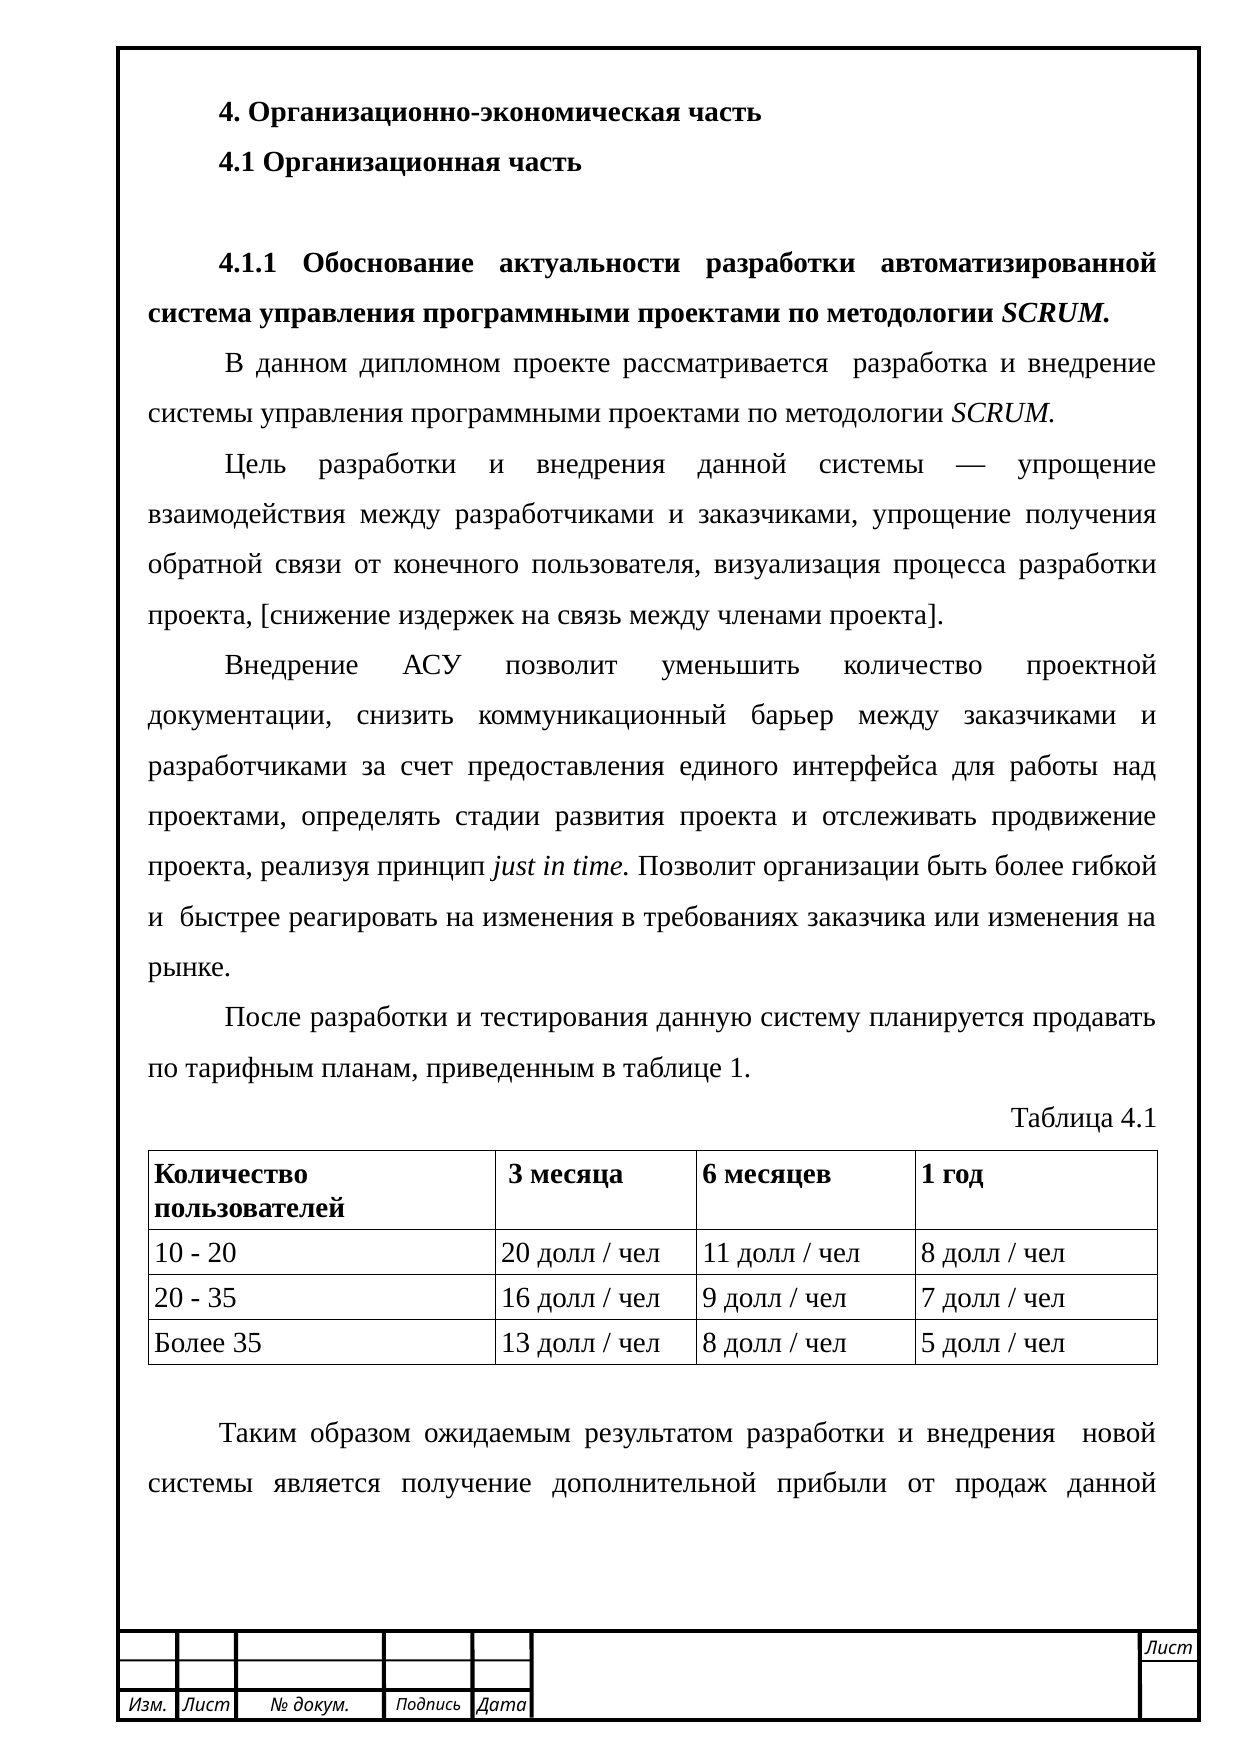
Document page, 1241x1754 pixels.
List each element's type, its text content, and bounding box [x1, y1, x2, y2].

text 4.1.1 Обоснование актуальности разработки автоматизированной система управления программными проектами по методологии SCRUM. [148, 245, 1157, 328]
table_header 1 год [916, 1151, 1157, 1229]
table_header 6 месяцев [697, 1151, 915, 1229]
table_header 3 месяца [496, 1151, 696, 1229]
table_cell 20 долл / чел [496, 1230, 696, 1274]
table_cell Более 35 [149, 1320, 495, 1364]
text После разработки и тестирования данную систему планируется продавать по тарифным планам, приведенным в таблице 1. [148, 999, 1157, 1083]
table_cell 8 долл / чел [916, 1230, 1157, 1274]
table_header Количество пользователей [149, 1151, 495, 1229]
table_cell 5 долл / чел [916, 1320, 1157, 1364]
table_cell 13 долл / чел [496, 1320, 696, 1364]
table_cell 9 долл / чел [697, 1275, 915, 1319]
table_cell 8 долл / чел [697, 1320, 915, 1364]
table_cell 11 долл / чел [697, 1230, 915, 1274]
table_cell 10 - 20 [149, 1230, 495, 1274]
text Внедрение АСУ позволит уменьшить количество проектной документации, снизить коммуникационный барьер между заказчиками и разработчиками за счет предоставления единого интерфейса для работы над проектами, определять стадии развития проекта и отслеживать продвижение проекта, реализуя принцип just in time. Позволит организации быть более гибкой и быстрее реагировать на изменения в требованиях заказчика или изменения на рынке. [148, 647, 1157, 983]
table_cell 16 долл / чел [496, 1275, 696, 1319]
text Таким образом ожидаемым результатом разработки и внедрения новой системы является получение дополнительной прибыли от продаж данной [148, 1415, 1157, 1498]
table_cell 20 - 35 [149, 1275, 495, 1319]
text Таблица 4.1 [120, 1100, 1157, 1133]
text Цель разработки и внедрения данной системы — упрощение взаимодействия между разработчиками и заказчиками, упрощение получения обратной связи от конечного пользователя, визуализация процесса разработки проекта, [снижение издержек на связь между членами проекта]. [148, 446, 1157, 630]
table_cell 7 долл / чел [916, 1275, 1157, 1319]
text 4. Организационно-экономическая часть [148, 94, 1157, 127]
text 4.1 Организационная часть [148, 144, 1157, 178]
text В данном дипломном проекте рассматривается разработка и внедрение системы управления программными проектами по методологии SCRUM. [148, 345, 1157, 429]
